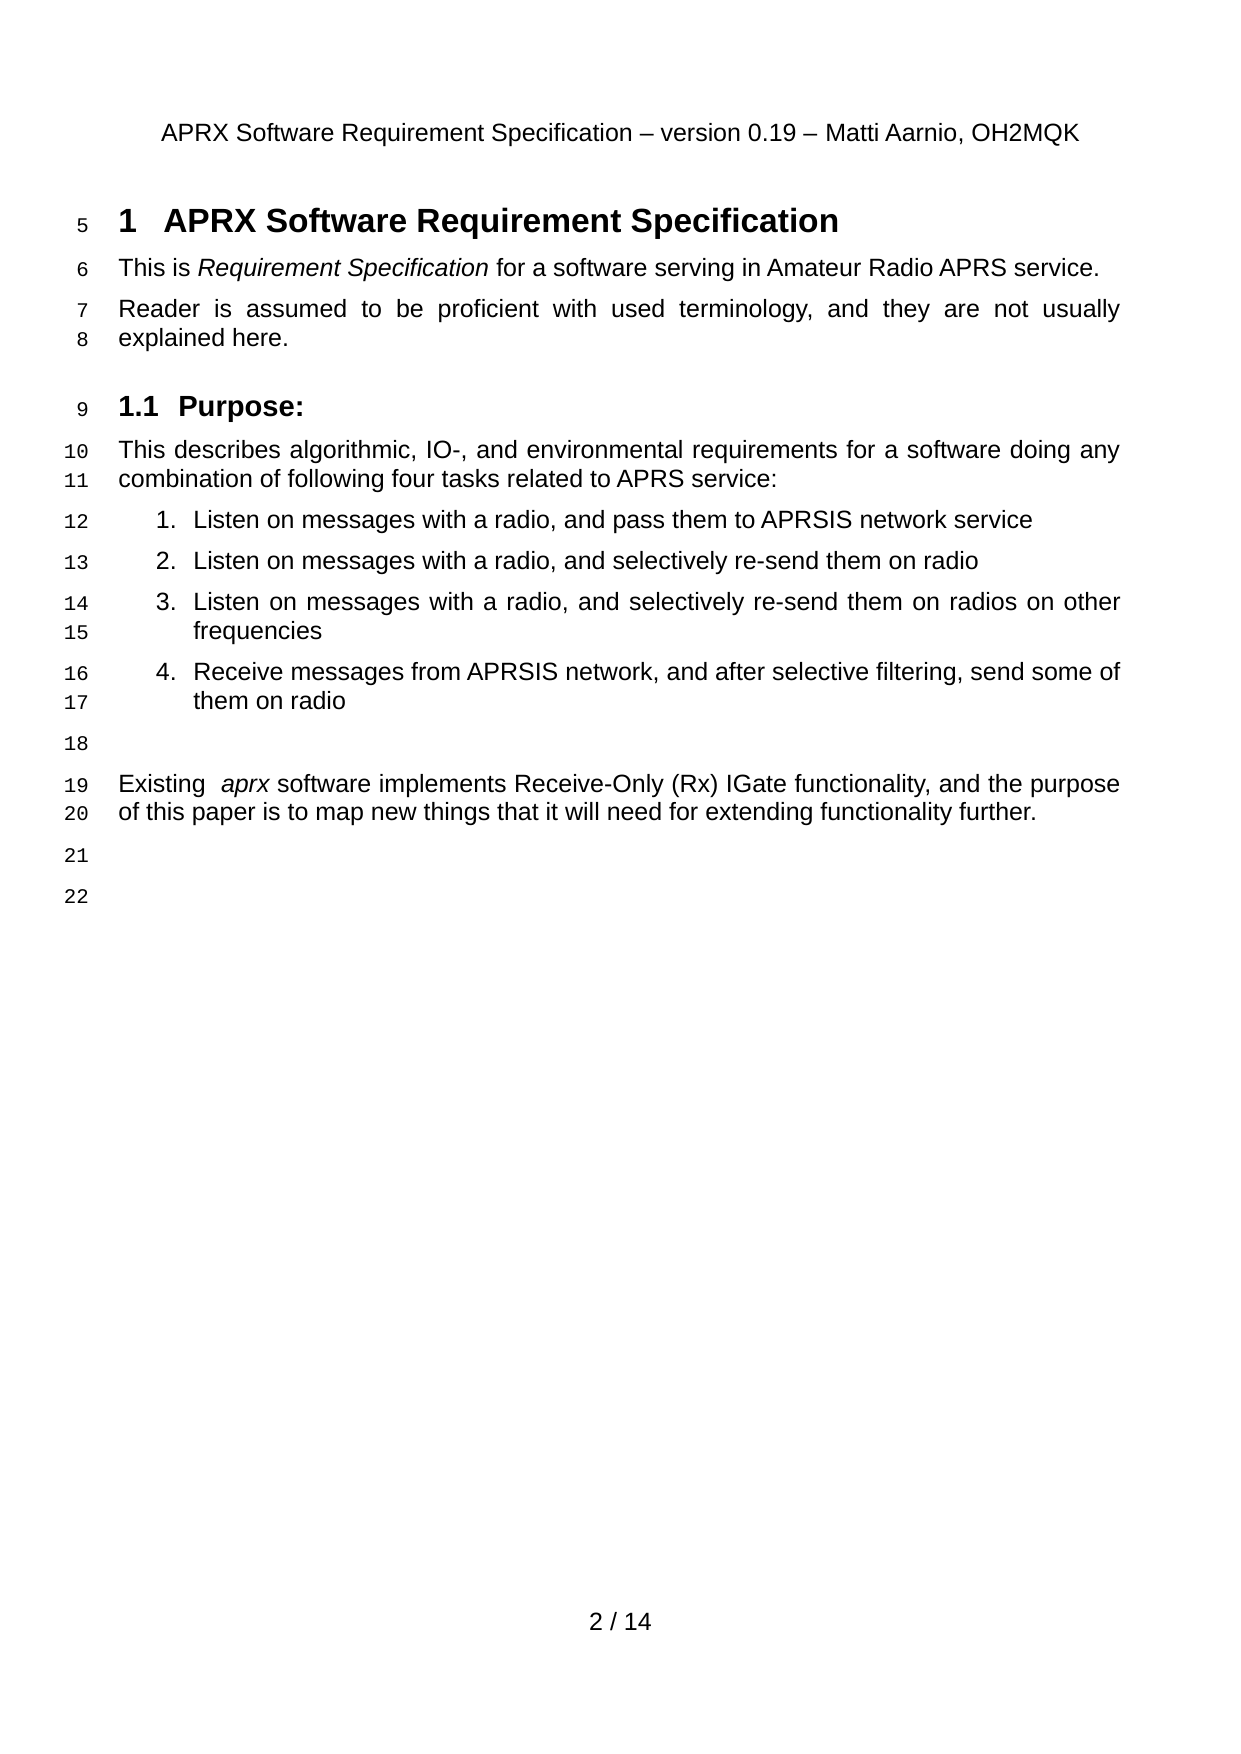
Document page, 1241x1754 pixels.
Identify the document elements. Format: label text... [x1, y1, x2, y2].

text Existing aprx software implements Receive-Only (Rx) IGate functionality, and the purpose of this paper is to map new things that it will need for extending functionality further. [118, 768, 1122, 826]
text This describes algorithmic, IO-, and environmental requirements for a software doing any combination of following four tasks related to APRS service: [118, 435, 1122, 492]
list Listen on messages with a radio, and selectively re-send them on radio [156, 546, 1122, 575]
subtitle Purpose: [118, 389, 1122, 422]
list Listen on messages with a radio, and pass them to APRSIS network service [156, 505, 1122, 533]
text This is Requirement Specification for a software serving in Amateur Radio APRS service. [118, 252, 1122, 281]
text Reader is assumed to be proficient with used terminology, and they are not usually explained here. [118, 294, 1122, 351]
list Receive messages from APRSIS network, and after selective filtering, send some of them on radio [156, 657, 1122, 715]
list Listen on messages with a radio, and selectively re-send them on radios on other frequencies [156, 587, 1122, 645]
subtitle APRX Software Requirement Specification [118, 201, 1122, 240]
